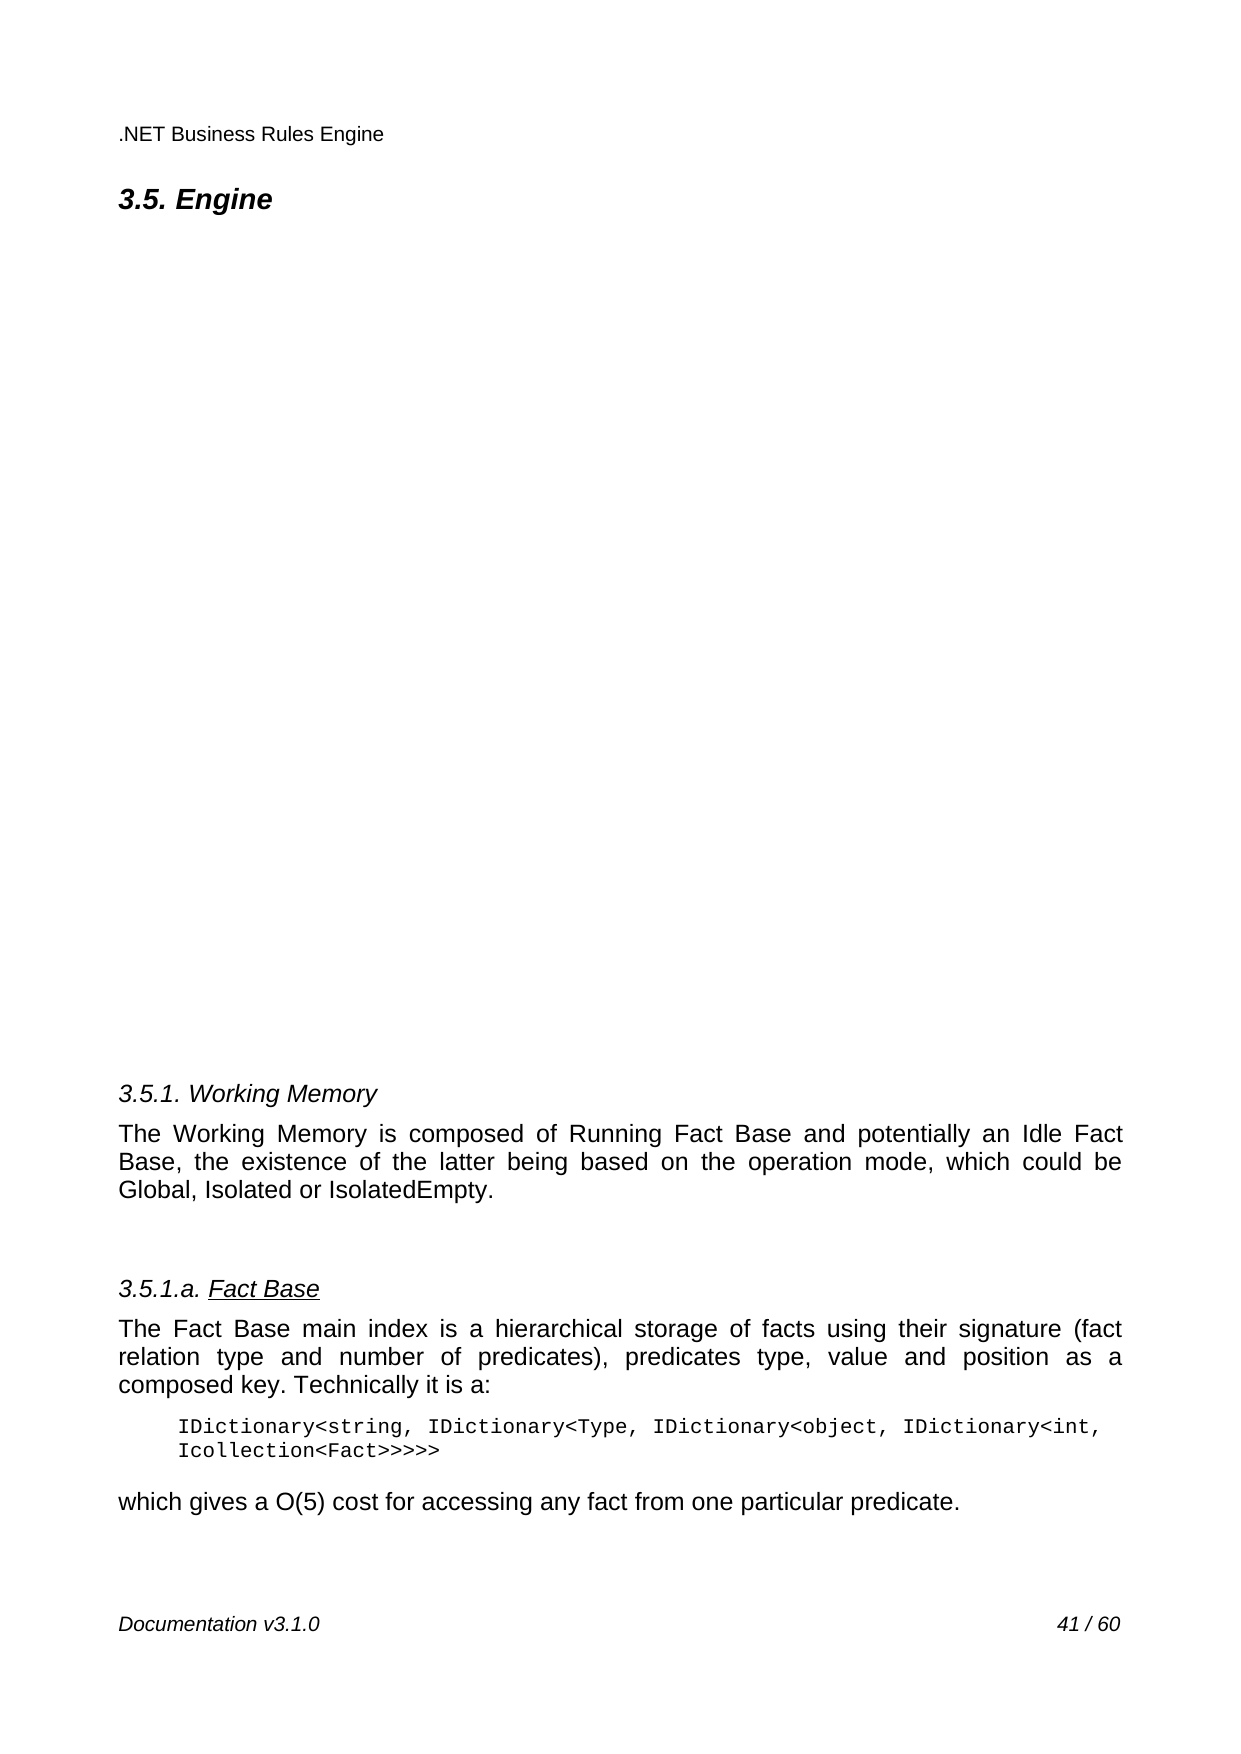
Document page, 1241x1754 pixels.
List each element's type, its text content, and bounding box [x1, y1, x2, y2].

text The Fact Base main index is a hierarchical storage of facts using their signature (fact relation type and number of predicates), predicates type, value and position as a composed key. Technically it is a: [118, 1315, 1124, 1399]
subtitle Working Memory [118, 1079, 1124, 1107]
text which gives a O(5) cost for accessing any fact from one particular predicate. [118, 1487, 1124, 1515]
text The Working Memory is composed of Running Fact Base and potentially an Idle Fact Base, the existence of the latter being based on the operation mode, which could be Global, Isolated or IsolatedEmpty. [118, 1120, 1124, 1204]
subtitle Fact Base [118, 1274, 1124, 1302]
text IDictionary<string, IDictionary<Type, IDictionary<object, IDictionary<int, Icollection<Fact>>>>> [177, 1417, 1124, 1487]
subtitle Engine [118, 183, 1124, 216]
